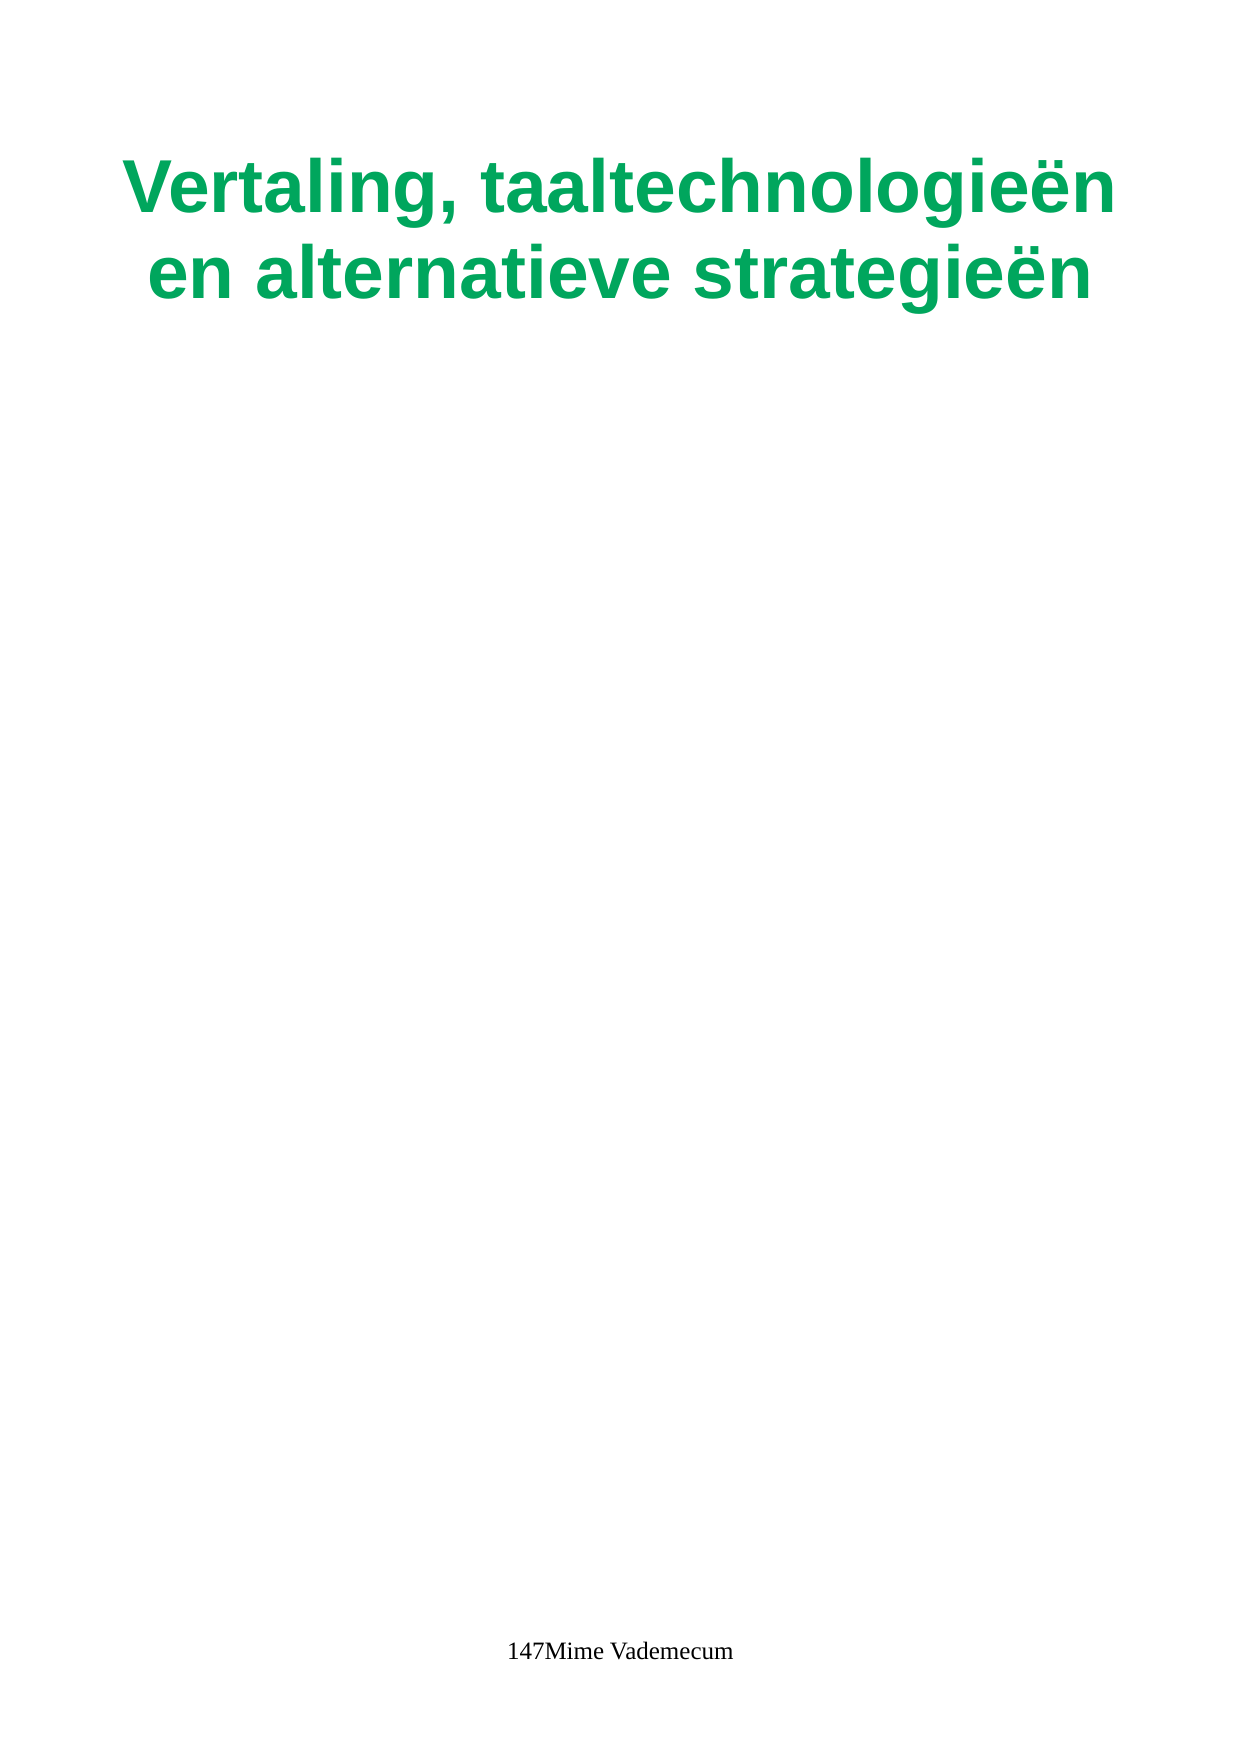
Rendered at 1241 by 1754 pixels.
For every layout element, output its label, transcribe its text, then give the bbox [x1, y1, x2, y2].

title Vertaling, taaltechnologieën en alternatieve strategieën [88, 142, 1152, 315]
